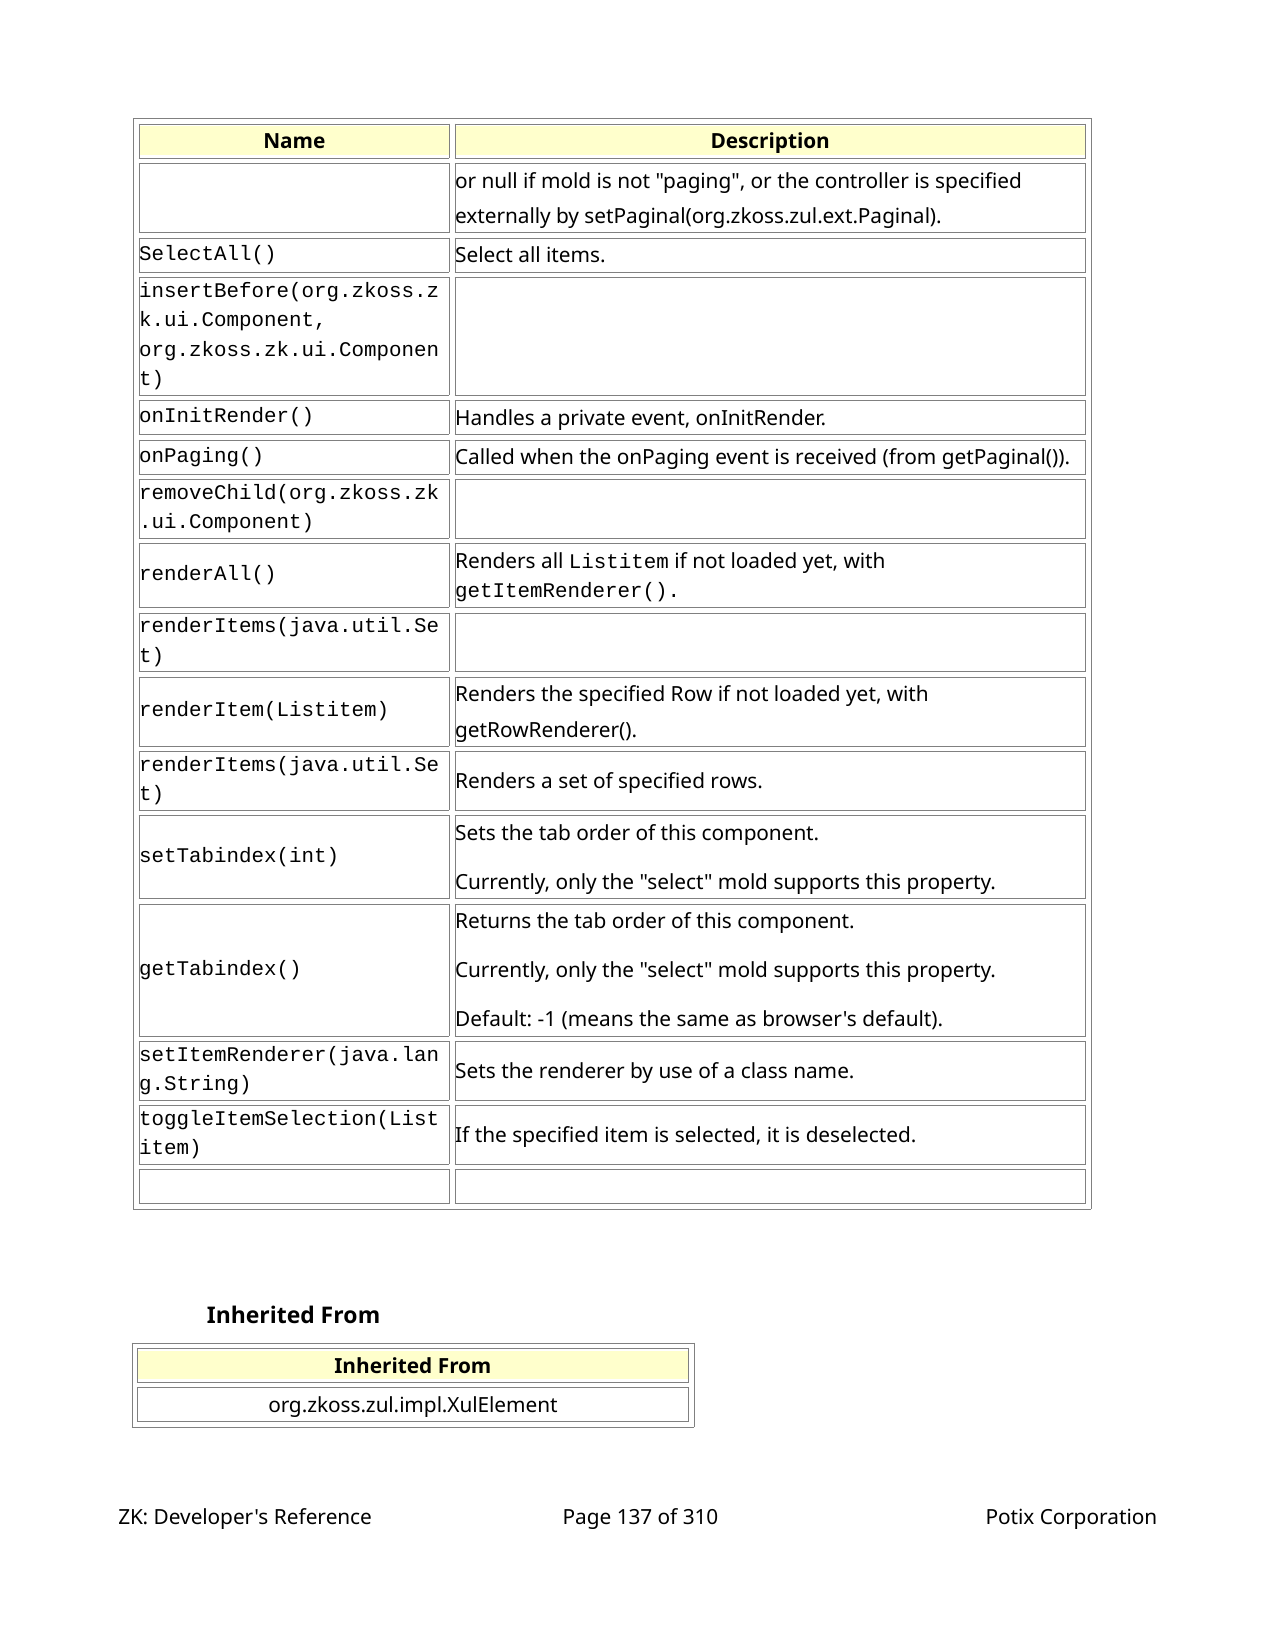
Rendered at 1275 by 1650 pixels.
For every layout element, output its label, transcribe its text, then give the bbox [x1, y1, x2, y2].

table_cell renderItems(java.util.Set) [136, 607, 452, 671]
table_cell [456, 278, 1085, 395]
table_cell SelectAll() [136, 232, 452, 272]
table_cell setTabindex(int) [136, 810, 452, 898]
table_cell or null if mold is not "paging", or the controller is specified externally by setPaginal(org.zkoss.zul.ext.Paginal). [452, 158, 1088, 232]
table_cell [456, 614, 1085, 671]
table_cell toggleItemSelection(Listitem) [136, 1100, 452, 1164]
table_cell [452, 607, 1088, 671]
table_cell insertBefore(org.zkoss.zk.ui.Component, org.zkoss.zk.ui.Component) [136, 272, 452, 395]
table_cell Called when the onPaging event is received (from getPaginal()). [452, 434, 1088, 474]
table_cell [452, 474, 1088, 538]
table_cell org.zkoss.zul.impl.XulElement [134, 1382, 691, 1421]
table_cell [452, 1164, 1088, 1203]
table_cell Renders all Listitem if not loaded yet, with getItemRenderer(). [452, 538, 1088, 607]
table_cell Renders a set of specified rows. [452, 746, 1088, 810]
table_cell renderItems(java.util.Set) [136, 746, 452, 810]
table_cell Handles a private event, onInitRender. [452, 395, 1088, 434]
table_cell If the specified item is selected, it is deselected. [452, 1100, 1088, 1164]
table_header Inherited From [134, 1344, 691, 1382]
table_cell getTabindex() [136, 898, 452, 1036]
subtitle Inherited From [207, 1299, 1157, 1330]
table_cell onInitRender() [136, 395, 452, 434]
table_header Name [136, 119, 452, 158]
table_cell Sets the tab order of this component. Currently, only the "select" mold supports this property. [452, 810, 1088, 898]
table_cell [136, 158, 452, 232]
table_cell Renders the specified Row if not loaded yet, with getRowRenderer(). [452, 671, 1088, 746]
table_cell [140, 1170, 449, 1203]
table_cell Select all items. [452, 232, 1088, 272]
table_cell renderItem(Listitem) [136, 671, 452, 746]
table_cell [452, 272, 1088, 395]
table_cell [456, 1170, 1085, 1203]
table_cell Returns the tab order of this component. Currently, only the "select" mold supports this property. Default: -1 (means the same as browser's default). [452, 898, 1088, 1036]
table_cell Sets the renderer by use of a class name. [452, 1036, 1088, 1100]
table_cell onPaging() [136, 434, 452, 474]
table_header Description [452, 119, 1088, 158]
table_cell removeChild(org.zkoss.zk.ui.Component) [136, 474, 452, 538]
table_cell renderAll() [136, 538, 452, 607]
table_cell setItemRenderer(java.lang.String) [136, 1036, 452, 1100]
table_cell [136, 1164, 452, 1203]
table_cell [456, 480, 1085, 538]
